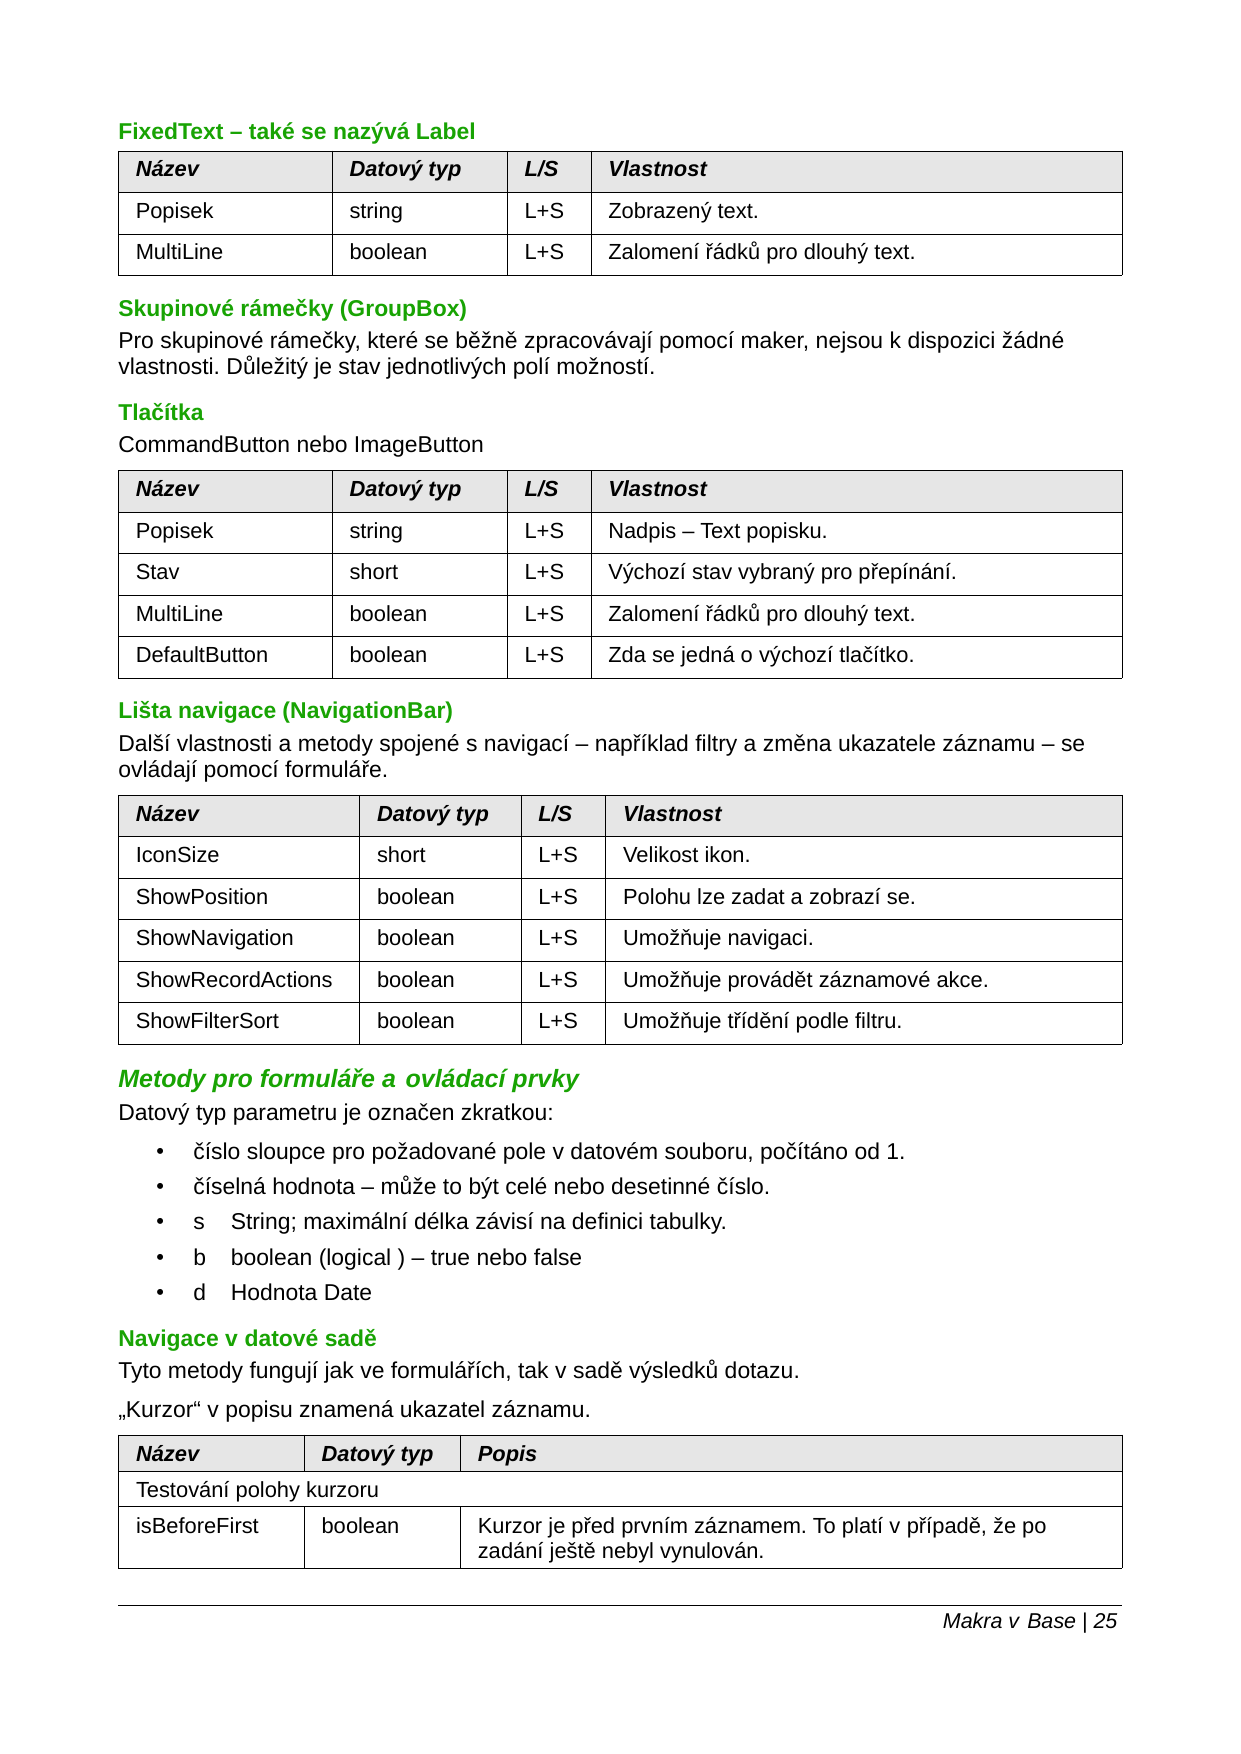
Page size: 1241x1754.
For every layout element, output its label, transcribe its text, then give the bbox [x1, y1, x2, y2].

table_cell L+S [522, 962, 605, 1002]
table_cell Popisek [119, 513, 332, 553]
table_cell boolean [333, 235, 507, 275]
table_cell L+S [508, 596, 591, 636]
table_header Vlastnost [592, 471, 1122, 512]
table_cell ShowRecordActions [119, 962, 359, 1002]
table_cell ShowFilterSort [119, 1003, 359, 1043]
table_cell Umožňuje navigaci. [606, 920, 1122, 961]
table_cell L+S [508, 637, 591, 678]
table_cell boolean [305, 1507, 460, 1568]
table_header Datový typ [333, 152, 507, 192]
table_cell L+S [522, 837, 605, 878]
table_header L/S [522, 796, 605, 836]
table_header Název [119, 471, 332, 512]
subtitle FixedText – také se nazývá Label [118, 118, 1122, 144]
text Pro skupinové rámečky, které se běžně zpracovávají pomocí maker, nejsou k dispozici žádné vlastnosti. Důležitý je stav jednotlivých polí možností. [118, 327, 1122, 379]
table_header Datový typ [360, 796, 521, 836]
table_header L/S [508, 152, 591, 192]
table_cell string [333, 193, 507, 233]
table_header Datový typ [305, 1436, 460, 1471]
table_cell IconSize [119, 837, 359, 878]
table_cell MultiLine [119, 596, 332, 636]
text CommandButton nebo ImageButton [118, 431, 1122, 458]
list Datový typ parametru je označen zkratkou: [118, 1099, 1122, 1125]
table_header Vlastnost [606, 796, 1122, 836]
table_cell Zda se jedná o výchozí tlačítko. [592, 637, 1122, 678]
table_header Název [119, 1436, 304, 1471]
table_cell L+S [522, 879, 605, 919]
list b boolean (logical ) – true nebo false [156, 1243, 1122, 1270]
subtitle Metody pro formuláře a ovládací prvky [118, 1064, 1122, 1093]
table_cell Velikost ikon. [606, 837, 1122, 878]
text Další vlastnosti a metody spojené s navigací – například filtry a změna ukazatele záznamu – se ovládají pomocí formuláře. [118, 729, 1122, 782]
table_cell boolean [360, 962, 521, 1002]
table_cell short [333, 554, 507, 595]
table_cell Zalomení řádků pro dlouhý text. [592, 235, 1122, 275]
list d Hodnota Date [156, 1279, 1122, 1305]
table_cell string [333, 513, 507, 553]
table_cell boolean [360, 879, 521, 919]
table_cell Umožňuje provádět záznamové akce. [606, 962, 1122, 1002]
table_cell L+S [508, 193, 591, 233]
table_cell ShowNavigation [119, 920, 359, 961]
table_cell Výchozí stav vybraný pro přepínání. [592, 554, 1122, 595]
table_header Vlastnost [592, 152, 1122, 192]
table_cell short [360, 837, 521, 878]
subtitle Lišta navigace (NavigationBar) [118, 697, 1122, 723]
table_cell L+S [522, 1003, 605, 1043]
list číslo sloupce pro požadované pole v datovém souboru, počítáno od 1. [156, 1138, 1122, 1164]
table_cell DefaultButton [119, 637, 332, 678]
table_cell Testování polohy kurzoru [119, 1472, 1122, 1506]
table_cell ShowPosition [119, 879, 359, 919]
table_cell L+S [508, 235, 591, 275]
table_header L/S [508, 471, 591, 512]
text „Kurzor“ v popisu znamená ukazatel záznamu. [118, 1396, 1122, 1422]
list číselná hodnota – může to být celé nebo desetinné číslo. [156, 1173, 1122, 1199]
table_cell MultiLine [119, 235, 332, 275]
table_cell L+S [508, 554, 591, 595]
table_header Název [119, 152, 332, 192]
subtitle Skupinové rámečky (GroupBox) [118, 294, 1122, 321]
table_cell Stav [119, 554, 332, 595]
table_cell isBeforeFirst [119, 1507, 304, 1568]
table_cell boolean [360, 1003, 521, 1043]
table_header Název [119, 796, 359, 836]
subtitle Navigace v datové sadě [118, 1324, 1122, 1351]
table_cell Nadpis – Text popisku. [592, 513, 1122, 553]
table_cell boolean [333, 637, 507, 678]
table_cell Umožňuje třídění podle filtru. [606, 1003, 1122, 1043]
subtitle Tlačítka [118, 399, 1122, 425]
table_cell Popisek [119, 193, 332, 233]
table_header Datový typ [333, 471, 507, 512]
table_cell Zalomení řádků pro dlouhý text. [592, 596, 1122, 636]
table_header Popis [461, 1436, 1122, 1471]
text Tyto metody fungují jak ve formulářích, tak v sadě výsledků dotazu. [118, 1357, 1122, 1383]
table_cell boolean [360, 920, 521, 961]
table_cell L+S [522, 920, 605, 961]
table_cell boolean [333, 596, 507, 636]
list s String; maximální délka závisí na definici tabulky. [156, 1208, 1122, 1234]
table_cell Kurzor je před prvním záznamem. To platí v případě, že po zadání ještě nebyl vynulován. [461, 1507, 1122, 1568]
table_cell Polohu lze zadat a zobrazí se. [606, 879, 1122, 919]
table_cell L+S [508, 513, 591, 553]
table_cell Zobrazený text. [592, 193, 1122, 233]
